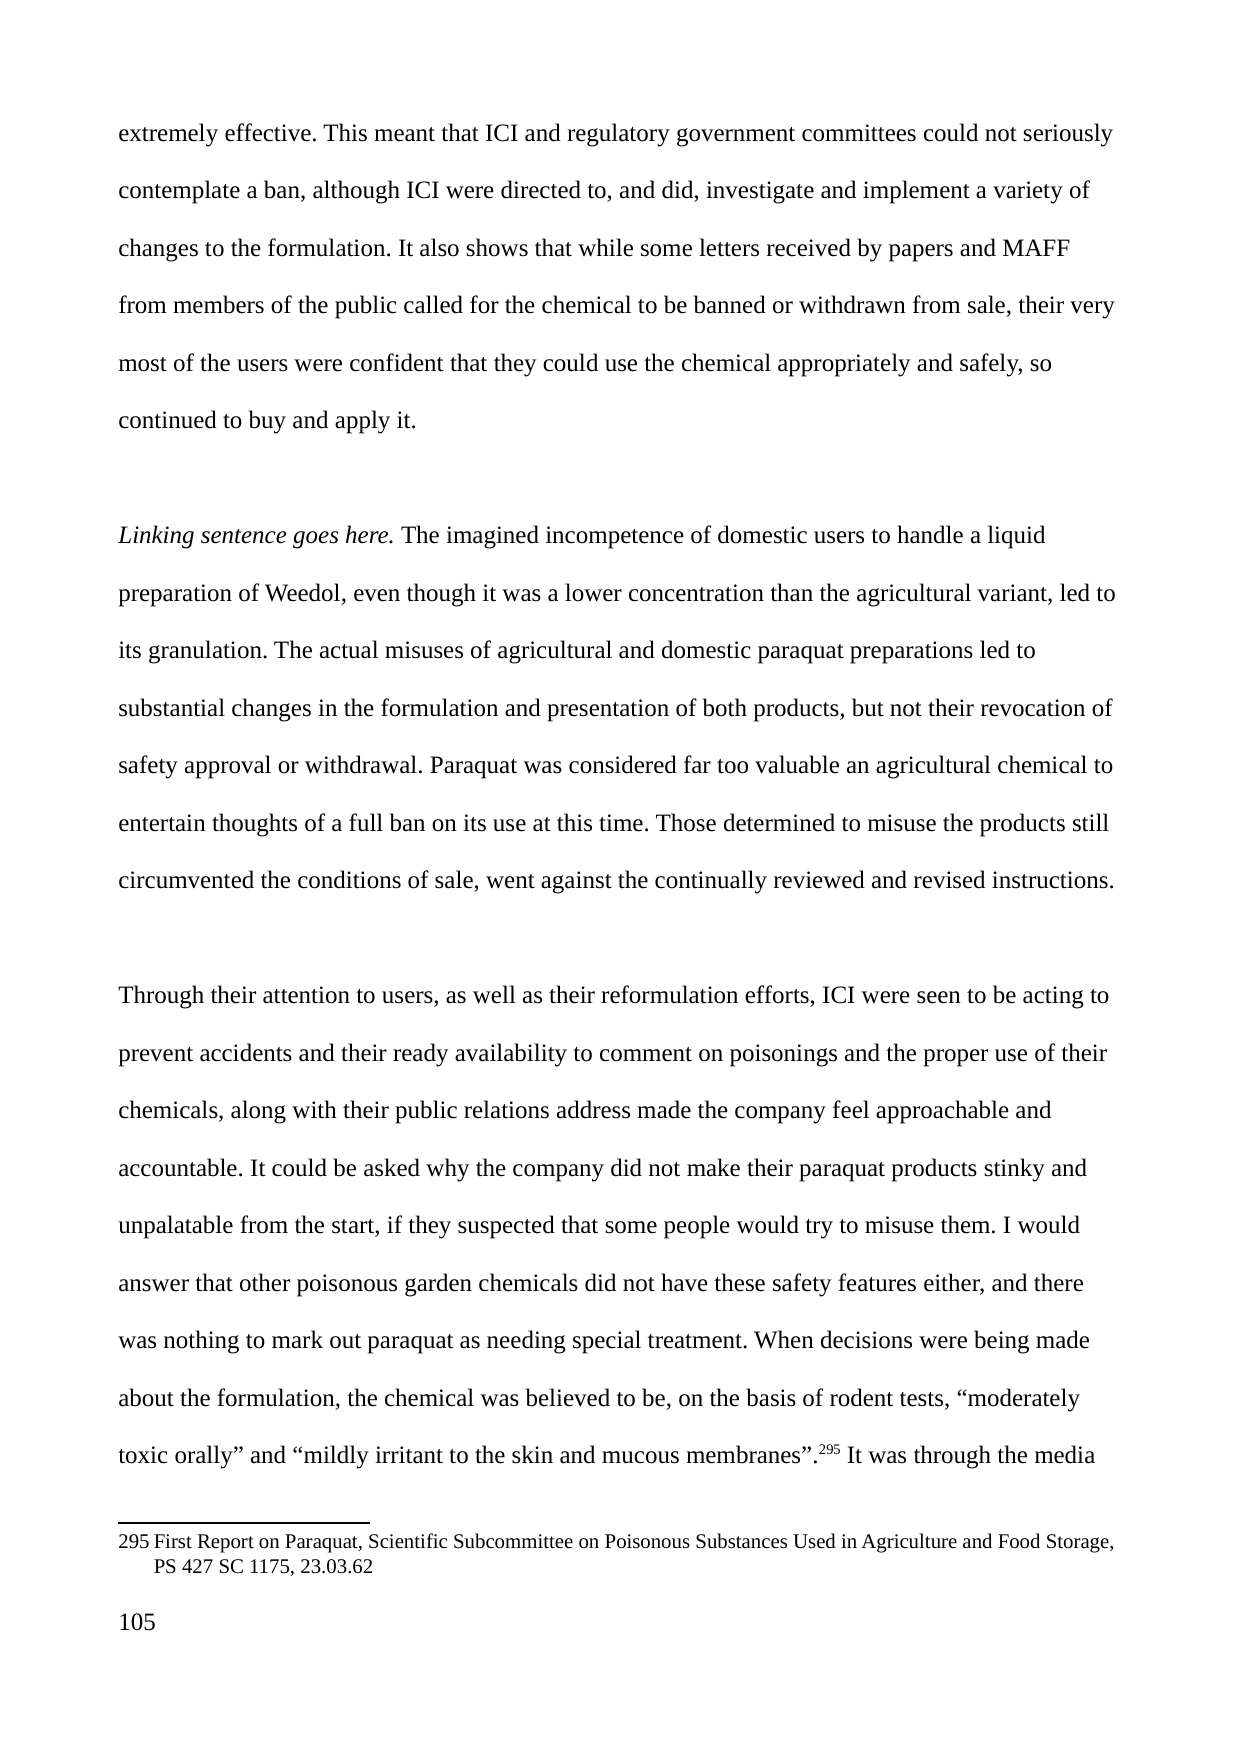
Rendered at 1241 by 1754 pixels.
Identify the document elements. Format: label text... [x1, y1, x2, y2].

text Linking sentence goes here. The imagined incompetence of domestic users to handle a liquid preparation of Weedol, even though it was a lower concentration than the agricultural variant, led to its granulation. The actual misuses of agricultural and domestic paraquat preparations led to substantial changes in the formulation and presentation of both products, but not their revocation of safety approval or withdrawal. Paraquat was considered far too valuable an agricultural chemical to entertain thoughts of a full ban on its use at this time. Those determined to misuse the products still circumvented the conditions of sale, went against the continually reviewed and revised instructions. [118, 521, 1122, 894]
text extremely effective. This meant that ICI and regulatory government committees could not seriously contemplate a ban, although ICI were directed to, and did, investigate and implement a variety of changes to the formulation. It also shows that while some letters received by papers and MAFF from members of the public called for the chemical to be banned or withdrawn from sale, their very most of the users were confident that they could use the chemical appropriately and safely, so continued to buy and apply it. [118, 118, 1122, 434]
text Through their attention to users, as well as their reformulation efforts, ICI were seen to be acting to prevent accidents and their ready availability to comment on poisonings and the proper use of their chemicals, along with their public relations address made the company feel approachable and accountable. It could be asked why the company did not make their paraquat products stinky and unpalatable from the start, if they suspected that some people would try to misuse them. I would answer that other poisonous garden chemicals did not have these safety features either, and there was nothing to mark out paraquat as needing special treatment. When decisions were being made about the formulation, the chemical was believed to be, on the basis of rodent tests, “moderately toxic orally” and “mildly irritant to the skin and mucous membranes”. It was through the media [118, 981, 1122, 1469]
text First Report on Paraquat, Scientific Subcommittee on Poisonous Substances Used in Agriculture and Food Storage, PS 427 SC 1175, 23.03.62 [118, 1529, 1122, 1578]
